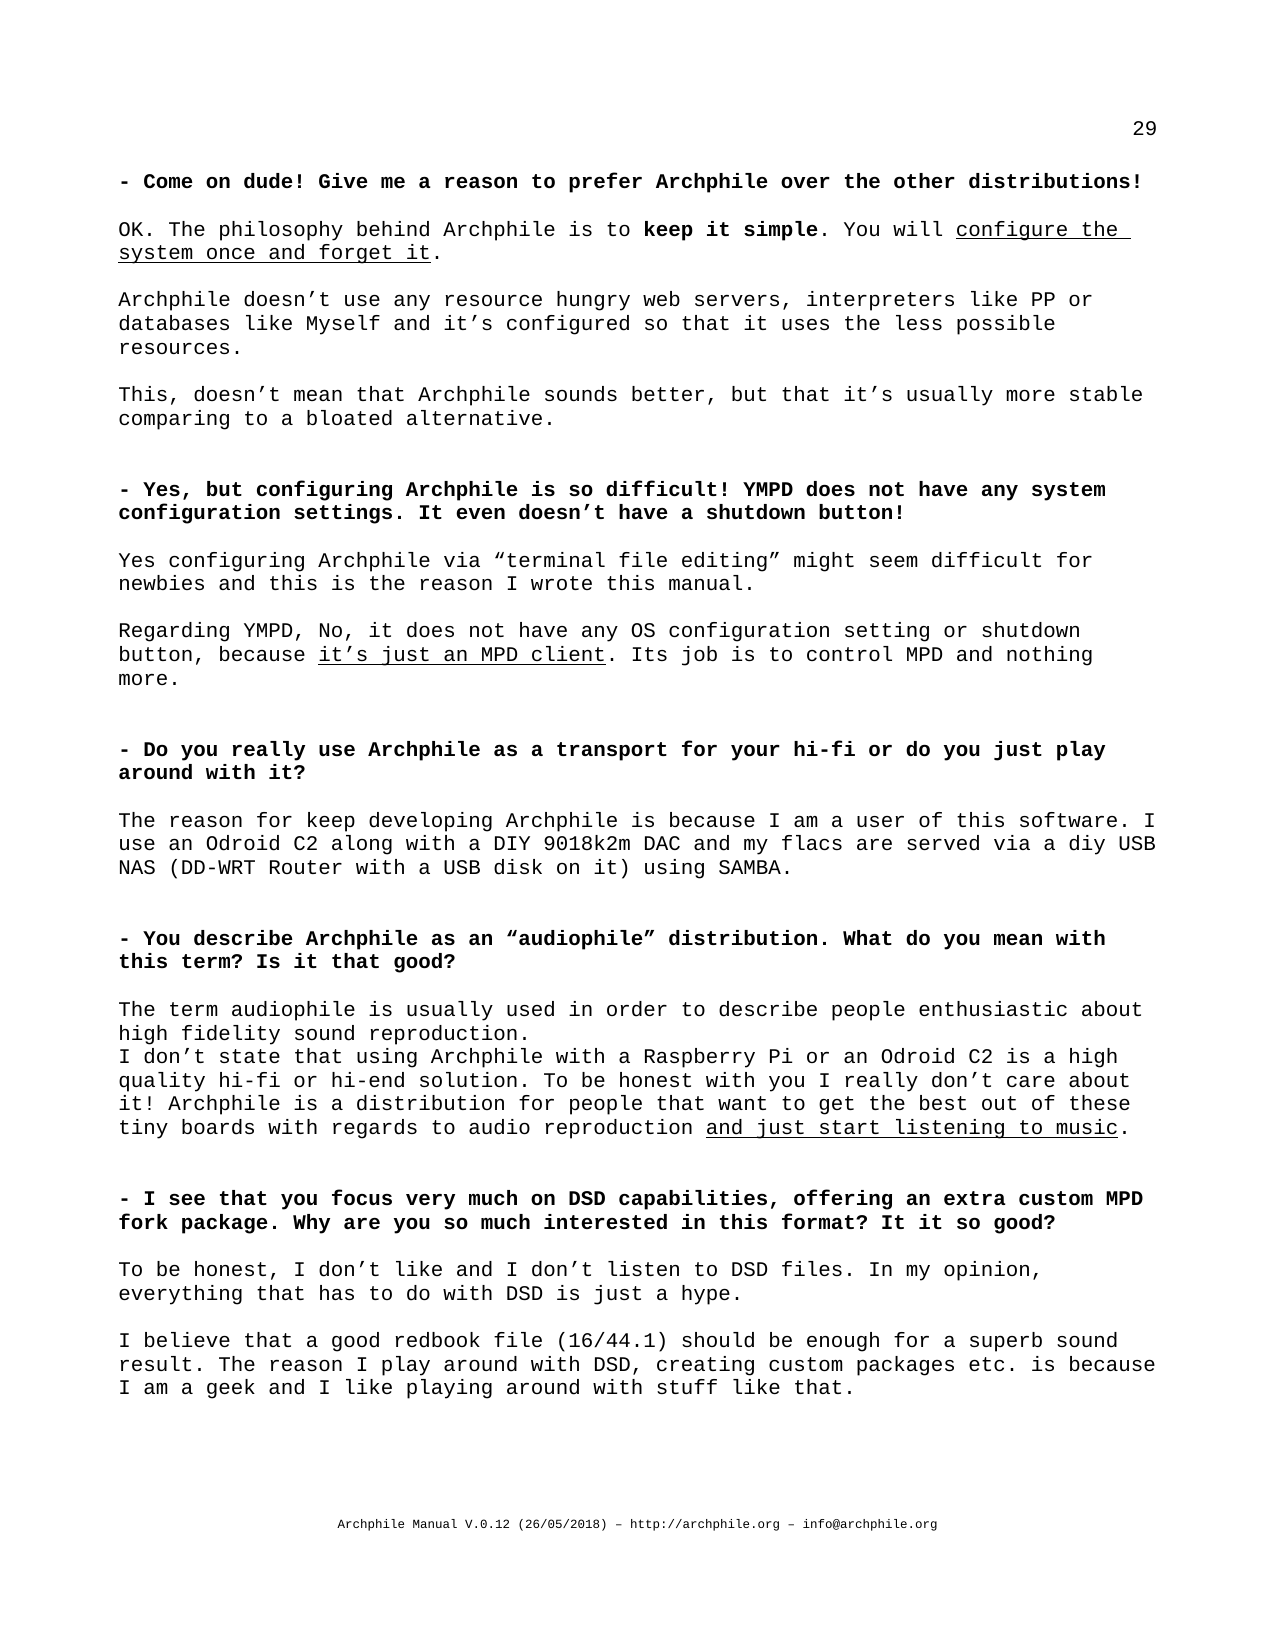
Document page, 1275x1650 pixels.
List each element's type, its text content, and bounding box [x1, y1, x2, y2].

text - Do you really use Archphile as a transport for your hi-fi or do you just play around with it? [118, 739, 1157, 786]
text - I see that you focus very much on DSD capabilities, offering an extra custom MPD fork package. Why are you so much interested in this format? It it so good? [118, 1188, 1157, 1235]
text The reason for keep developing Archphile is because I am a user of this software. I use an Odroid C2 along with a DIY 9018k2m DAC and my flacs are served via a diy USB NAS (DD-WRT Router with a USB disk on it) using SAMBA. [118, 810, 1157, 881]
text - Yes, but configuring Archphile is so difficult! YMPD does not have any system configuration settings. It even doesn’t have a shutdown button! [118, 479, 1157, 526]
text - Come on dude! Give me a reason to prefer Archphile over the other distributions! [118, 171, 1157, 195]
text The term audiophile is usually used in order to describe people enthusiastic about high fidelity sound reproduction. [118, 999, 1157, 1046]
text This, doesn’t mean that Archphile sounds better, but that it’s usually more stable comparing to a bloated alternative. [118, 384, 1157, 431]
text To be honest, I don’t like and I don’t listen to DSD files. In my opinion, everything that has to do with DSD is just a hype. [118, 1259, 1157, 1306]
text I believe that a good redbook file (16/44.1) should be enough for a superb sound result. The reason I play around with DSD, creating custom packages etc. is because I am a geek and I like playing around with stuff like that. [118, 1330, 1157, 1401]
text Regarding YMPD, No, it does not have any OS configuration setting or shutdown button, because it’s just an MPD client. Its job is to control MPD and nothing more. [118, 621, 1157, 691]
text I don’t state that using Archphile with a Raspberry Pi or an Odroid C2 is a high quality hi-fi or hi-end solution. To be honest with you I really don’t care about it! Archphile is a distribution for people that want to get the best out of these tiny boards with regards to audio reproduction and just start listening to music. [118, 1046, 1157, 1141]
text - You describe Archphile as an “audiophile” distribution. What do you mean with this term? Is it that good? [118, 928, 1157, 975]
text Yes configuring Archphile via “terminal file editing” might seem difficult for newbies and this is the reason I wrote this manual. [118, 549, 1157, 597]
text Archphile doesn’t use any resource hungry web servers, interpreters like PP or databases like Myself and it’s configured so that it uses the less possible resources. [118, 289, 1157, 360]
text OK. The philosophy behind Archphile is to keep it simple. You will configure the system once and forget it. [118, 218, 1157, 266]
